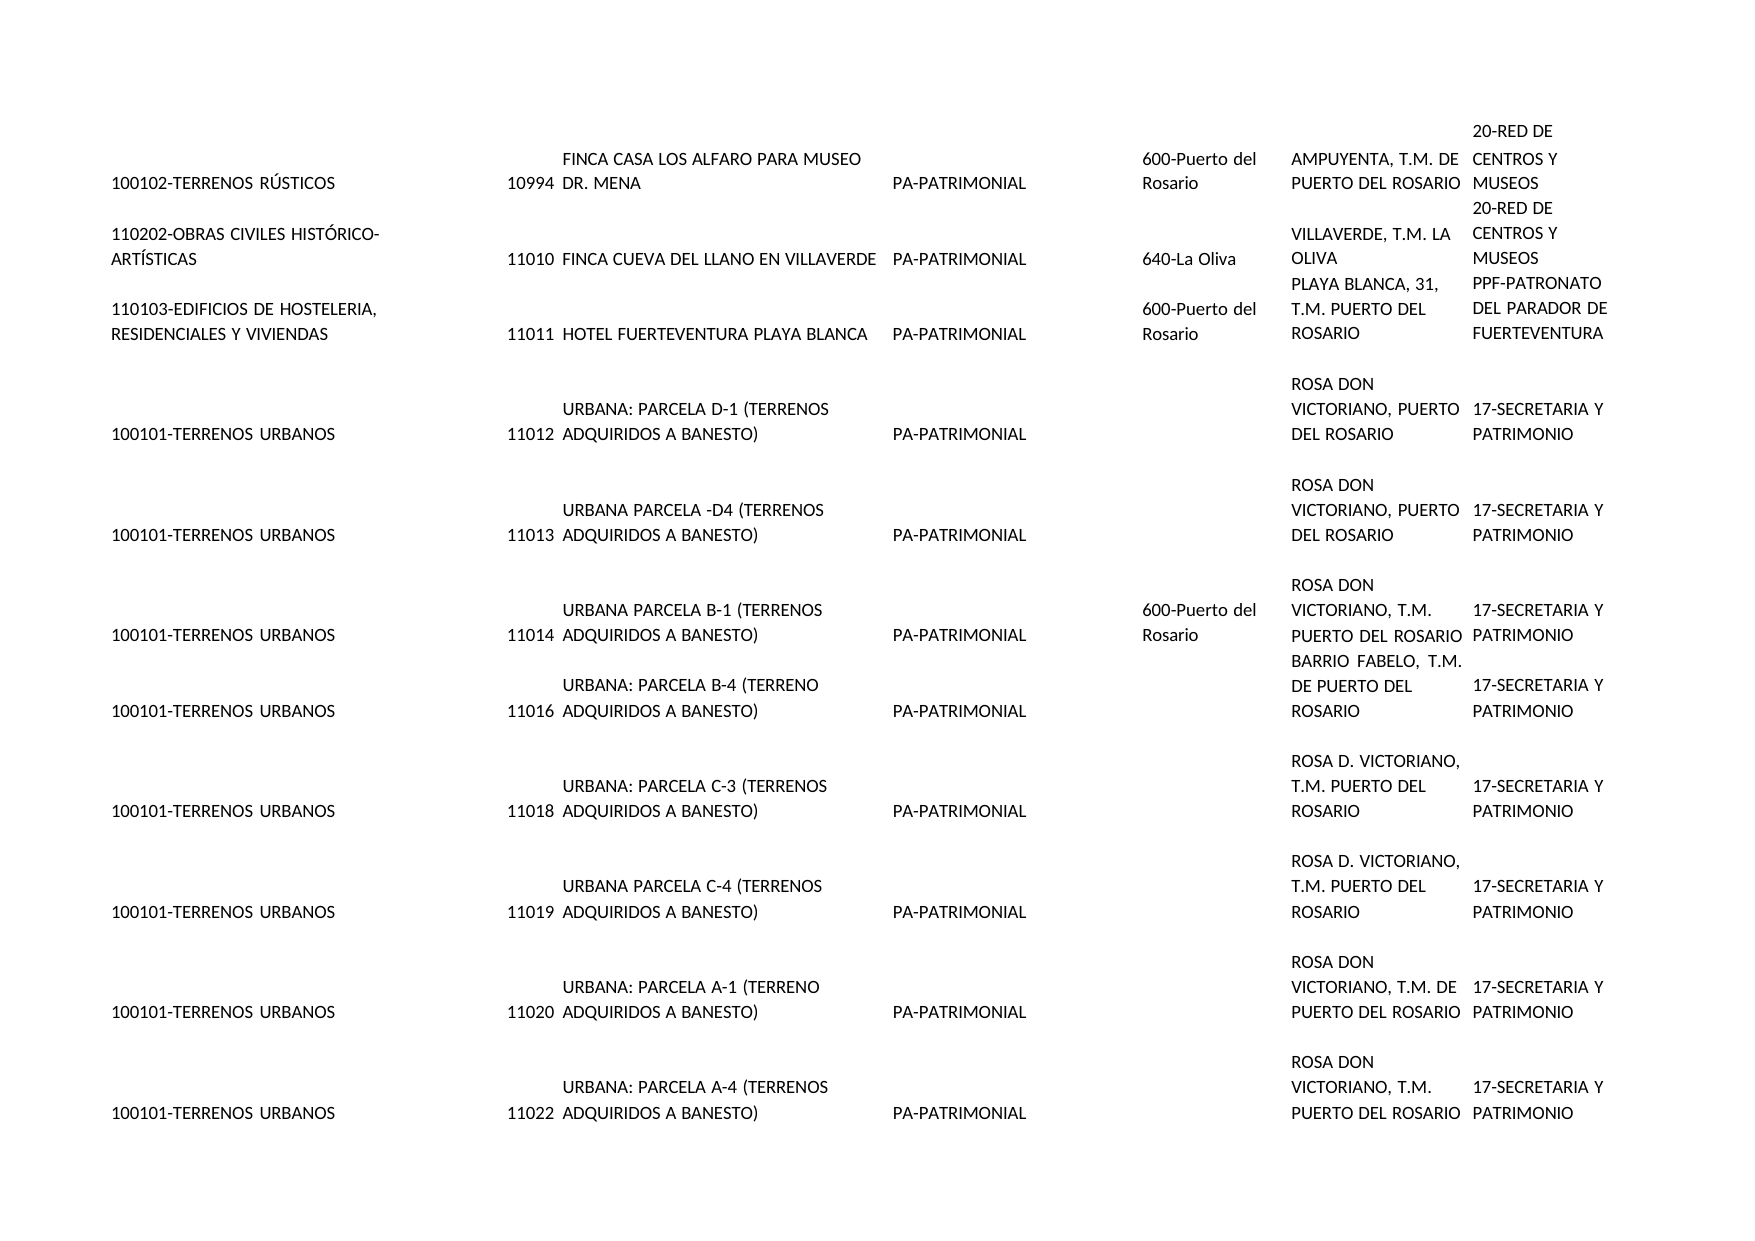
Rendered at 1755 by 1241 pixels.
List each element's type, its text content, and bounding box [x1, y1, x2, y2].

table_cell 17-SECRETARIA Y [1467, 938, 1613, 1001]
table_cell 100101-TERRENOS URBANOS [105, 1001, 445, 1039]
table_cell [1086, 524, 1274, 561]
table_cell DEL ROSARIO [1274, 423, 1467, 461]
table_cell [1086, 938, 1274, 1001]
table_cell 17-SECRETARIA Y [1467, 561, 1613, 624]
table_cell PA-PATRIMONIAL [886, 900, 1086, 938]
table_cell [105, 461, 445, 523]
table_cell 100101-TERRENOS URBANOS [105, 1101, 445, 1134]
table_cell Rosario [1086, 624, 1274, 699]
table_cell [1086, 900, 1274, 938]
table_cell PATRIMONIO [1467, 1001, 1613, 1039]
table_cell [105, 938, 445, 1001]
table_header FINCA CASA LOS ALFARO PARA MUSEO 10994 DR. MENA 11010 FINCA CUEVA DEL LLANO EN VILLAVERDE 11011 HOTEL FUERTEVENTURA PLAYA BLANCA [445, 148, 886, 360]
table_cell 100101-TERRENOS URBANOS [105, 423, 445, 461]
table_cell 11016 ADQUIRIDOS A BANESTO) [445, 699, 886, 737]
table_cell [1086, 838, 1274, 900]
table_cell PATRIMONIO [1467, 900, 1613, 938]
table_cell URBANA PARCELA -D4 (TERRENOS [445, 461, 886, 523]
table_cell [886, 1039, 1086, 1101]
table_cell ROSARIO [1274, 900, 1467, 938]
table_cell ROSA DON VICTORIANO, T.M. DE [1274, 938, 1467, 1001]
table_cell ROSA DON VICTORIANO, PUERTO [1274, 461, 1467, 523]
table_cell URBANA PARCELA C-4 (TERRENOS [445, 838, 886, 900]
table_cell [886, 360, 1086, 423]
table_cell 11014 ADQUIRIDOS A BANESTO) URBANA: PARCELA B-4 (TERRENO [445, 624, 886, 699]
table_cell PUERTO DEL ROSARIO [1274, 1001, 1467, 1039]
table_cell PATRIMONIO [1467, 699, 1613, 737]
table_cell ROSARIO [1274, 699, 1467, 737]
table_cell ROSA DON VICTORIANO, PUERTO [1274, 360, 1467, 423]
table_cell PA-PATRIMONIAL [886, 524, 1086, 561]
table_cell ROSARIO [1274, 800, 1467, 838]
table_cell 11012 ADQUIRIDOS A BANESTO) [445, 423, 886, 461]
table_cell PA-PATRIMONIAL [886, 1001, 1086, 1039]
table_cell 100101-TERRENOS URBANOS [105, 524, 445, 561]
table_cell [886, 838, 1086, 900]
table_cell PATRIMONIO [1467, 423, 1613, 461]
table_cell 11022 ADQUIRIDOS A BANESTO) [445, 1101, 886, 1134]
table_cell URBANA: PARCELA D-1 (TERRENOS [445, 360, 886, 423]
table_cell 17-SECRETARIA Y [1467, 838, 1613, 900]
table_cell [1086, 1101, 1274, 1134]
table_cell [1086, 360, 1274, 423]
table_cell [886, 461, 1086, 523]
table_cell PATRIMONIO 17-SECRETARIA Y [1467, 624, 1613, 699]
table_cell ROSA D. VICTORIANO, T.M. PUERTO DEL [1274, 737, 1467, 800]
table_cell PATRIMONIO [1467, 1101, 1613, 1134]
table_cell [1086, 737, 1274, 800]
table_cell ROSA DON VICTORIANO, T.M. [1274, 561, 1467, 624]
table_cell 11020 ADQUIRIDOS A BANESTO) [445, 1001, 886, 1039]
table_header AMPUYENTA, T.M. DE PUERTO DEL ROSARIO VILLAVERDE, T.M. LA OLIVA PLAYA BLANCA, 31, T.M. PUERTO DEL ROSARIO [1274, 148, 1467, 360]
table_header 100102-TERRENOS RÚSTICOS 110202-OBRAS CIVILES HISTÓRICO- ARTÍSTICAS 110103-EDIFICIOS DE HOSTELERIA, RESIDENCIALES Y VIVIENDAS [105, 148, 445, 360]
table_cell [1086, 423, 1274, 461]
table_cell 600-Puerto del [1086, 561, 1274, 624]
table_cell PUERTO DEL ROSARIO [1274, 1101, 1467, 1134]
table_cell [1086, 1039, 1274, 1101]
table_cell 100101-TERRENOS URBANOS [105, 900, 445, 938]
table_cell URBANA PARCELA B-1 (TERRENOS [445, 561, 886, 624]
table_cell ROSA DON VICTORIANO, T.M. [1274, 1039, 1467, 1101]
table_cell [886, 561, 1086, 624]
table_cell PA-PATRIMONIAL [886, 624, 1086, 699]
table_cell URBANA: PARCELA A-1 (TERRENO [445, 938, 886, 1001]
table_cell 17-SECRETARIA Y [1467, 360, 1613, 423]
table_cell [105, 838, 445, 900]
table_cell [105, 737, 445, 800]
table_cell PUERTO DEL ROSARIO BARRIO FABELO, T.M. DE PUERTO DEL [1274, 624, 1467, 699]
table_cell [105, 561, 445, 624]
table_cell PA-PATRIMONIAL [886, 800, 1086, 838]
table_cell [1086, 461, 1274, 523]
table_cell 17-SECRETARIA Y [1467, 461, 1613, 523]
table_cell [1086, 1001, 1274, 1039]
table_cell [1086, 699, 1274, 737]
table_cell 17-SECRETARIA Y [1467, 1039, 1613, 1101]
table_cell PA-PATRIMONIAL [886, 423, 1086, 461]
table_header CENTROS Y MUSEOS 20-RED DE CENTROS Y MUSEOS PPF-PATRONATO DEL PARADOR DE FUERTEVENTURA [1467, 148, 1613, 360]
table_cell 100101-TERRENOS URBANOS [105, 699, 445, 737]
table_cell 100101-TERRENOS URBANOS [105, 624, 445, 699]
table_cell 11013 ADQUIRIDOS A BANESTO) [445, 524, 886, 561]
table_header 600-Puerto del Rosario 640-La Oliva 600-Puerto del Rosario [1086, 148, 1274, 360]
table_cell 11019 ADQUIRIDOS A BANESTO) [445, 900, 886, 938]
table_cell DEL ROSARIO [1274, 524, 1467, 561]
table_cell 17-SECRETARIA Y [1467, 737, 1613, 800]
table_cell PA-PATRIMONIAL [886, 699, 1086, 737]
table_cell [1086, 800, 1274, 838]
table_cell URBANA: PARCELA A-4 (TERRENOS [445, 1039, 886, 1101]
table_cell [886, 737, 1086, 800]
table_cell [105, 360, 445, 423]
table_cell 11018 ADQUIRIDOS A BANESTO) [445, 800, 886, 838]
table_cell [886, 938, 1086, 1001]
table_cell ROSA D. VICTORIANO, T.M. PUERTO DEL [1274, 838, 1467, 900]
table_cell PATRIMONIO [1467, 524, 1613, 561]
table_cell PA-PATRIMONIAL [886, 1101, 1086, 1134]
table_cell URBANA: PARCELA C-3 (TERRENOS [445, 737, 886, 800]
table_header PA-PATRIMONIAL PA-PATRIMONIAL PA-PATRIMONIAL [886, 148, 1086, 360]
table_cell [105, 1039, 445, 1101]
table_cell 100101-TERRENOS URBANOS [105, 800, 445, 838]
table_cell PATRIMONIO [1467, 800, 1613, 838]
